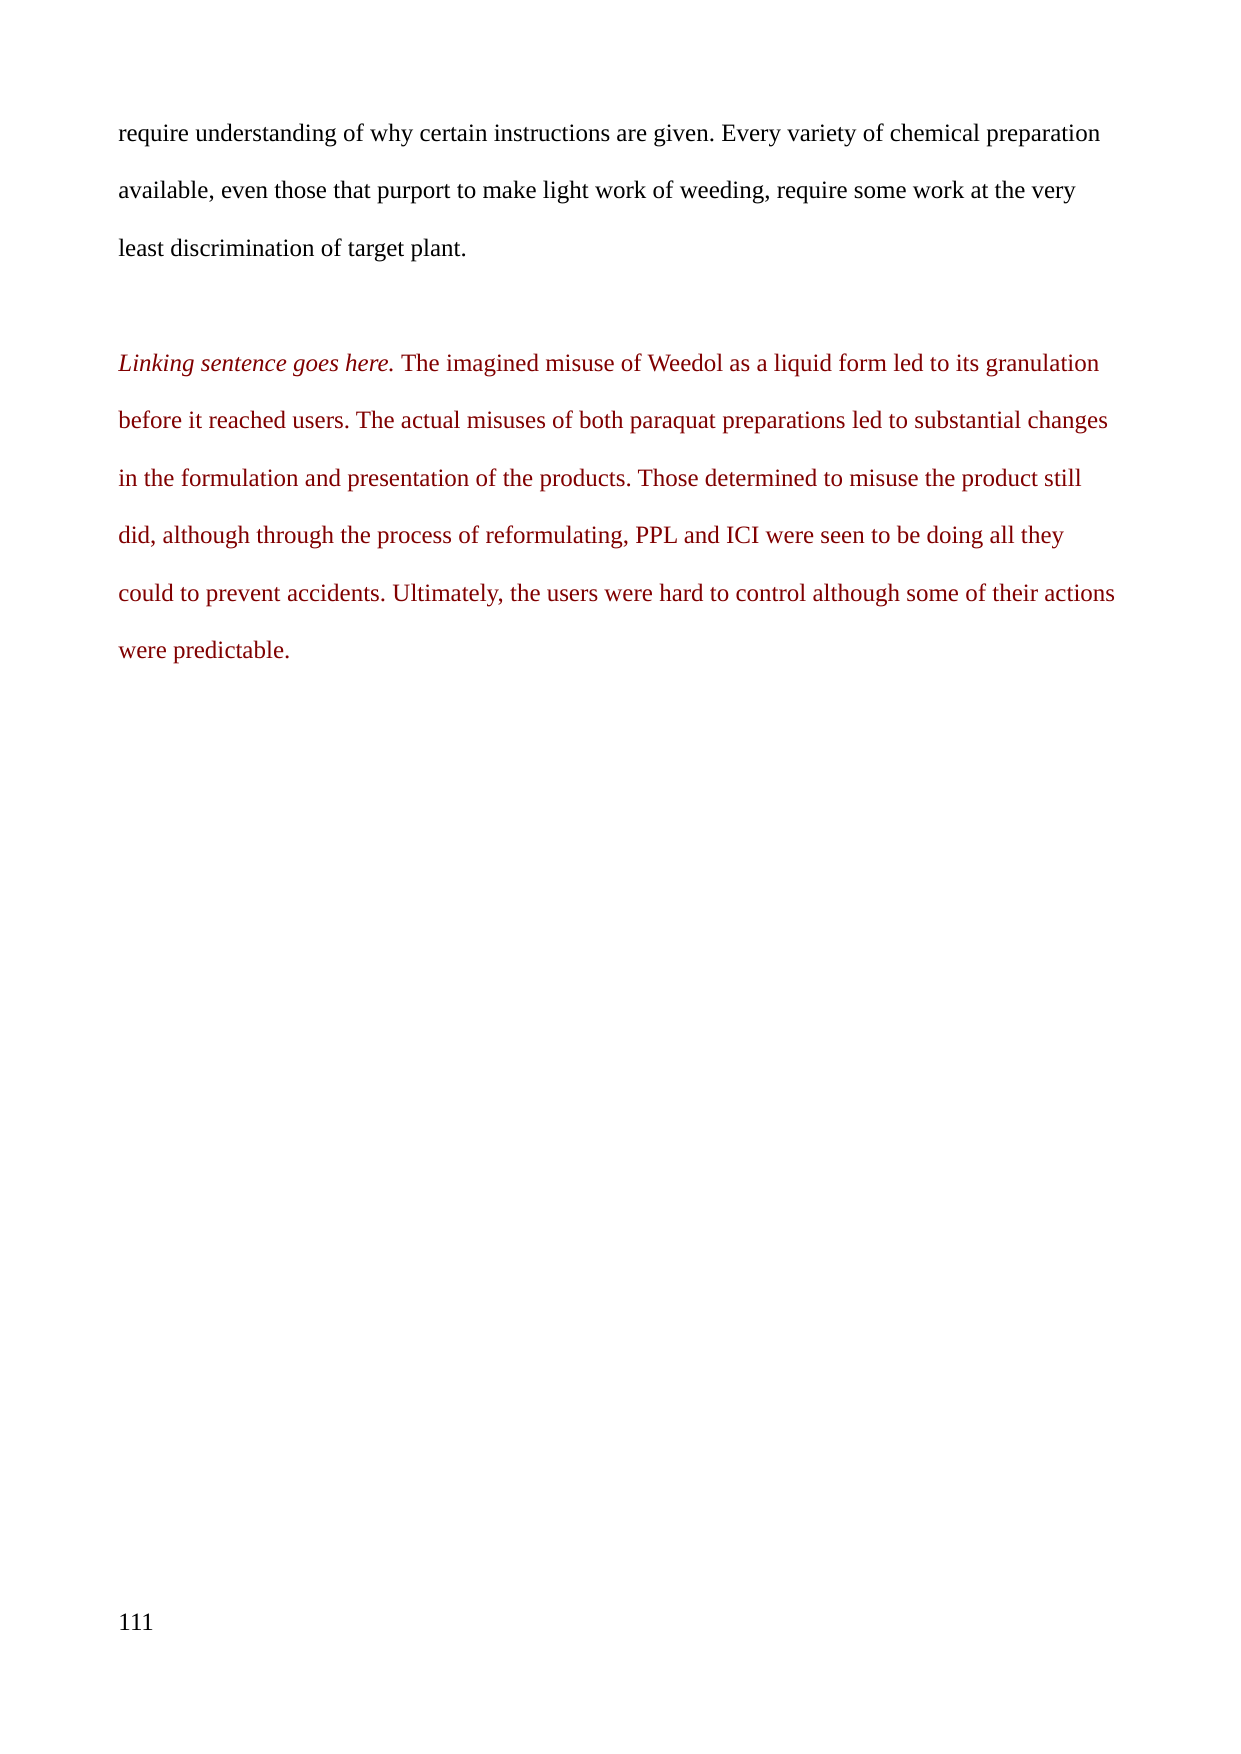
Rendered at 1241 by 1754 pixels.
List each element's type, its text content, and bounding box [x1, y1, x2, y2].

text Linking sentence goes here. The imagined misuse of Weedol as a liquid form led to its granulation before it reached users. The actual misuses of both paraquat preparations led to substantial changes in the formulation and presentation of the products. Those determined to misuse the product still did, although through the process of reformulating, PPL and ICI were seen to be doing all they could to prevent accidents. Ultimately, the users were hard to control although some of their actions were predictable. [118, 348, 1122, 664]
text require understanding of why certain instructions are given. Every variety of chemical preparation available, even those that purport to make light work of weeding, require some work at the very least discrimination of target plant. [118, 118, 1122, 262]
